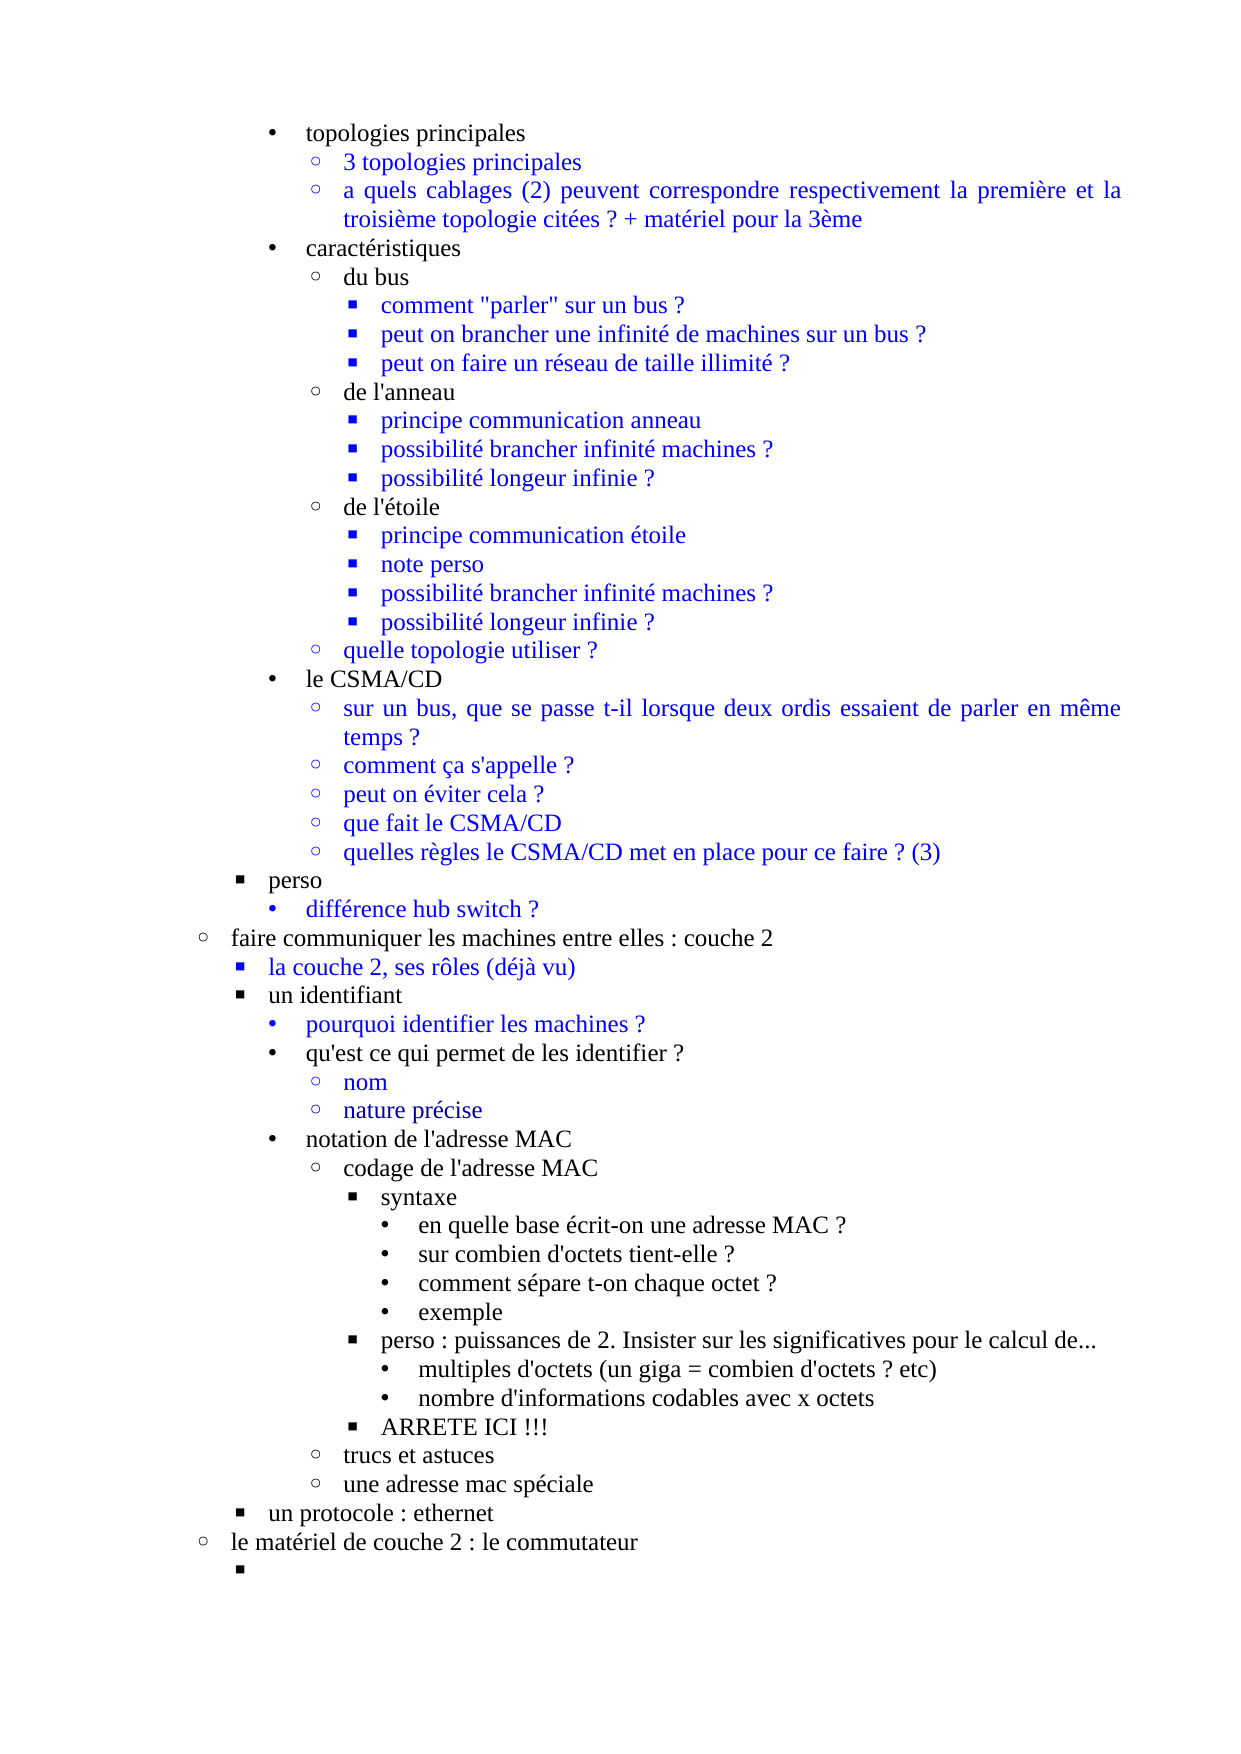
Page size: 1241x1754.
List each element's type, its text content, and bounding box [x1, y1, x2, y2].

list faire communiquer les machines entre elles : couche 2 [193, 923, 1122, 952]
list syntaxe [343, 1182, 1122, 1211]
list nom [306, 1067, 1122, 1096]
list de l'anneau [306, 377, 1122, 406]
list la couche 2, ses rôles (déjà vu) [231, 952, 1122, 981]
list une adresse mac spéciale [306, 1469, 1122, 1498]
list sur combien d'octets tient-elle ? [381, 1239, 1122, 1268]
list codage de l'adresse MAC [306, 1153, 1122, 1182]
list comment ça s'appelle ? [306, 751, 1122, 779]
list ARRETE ICI !!! [343, 1412, 1122, 1441]
list un protocole : ethernet [231, 1498, 1122, 1527]
list différence hub switch ? [268, 894, 1122, 923]
list trucs et astuces [306, 1441, 1122, 1469]
list possibilité brancher infinité machines ? [343, 578, 1122, 607]
list sur un bus, que se passe t-il lorsque deux ordis essaient de parler en même temps ? [306, 693, 1122, 751]
list quelles règles le CSMA/CD met en place pour ce faire ? (3) [306, 837, 1122, 866]
list perso [231, 866, 1122, 894]
list possibilité longeur infinie ? [343, 607, 1122, 636]
list du bus [306, 262, 1122, 291]
list que fait le CSMA/CD [306, 808, 1122, 837]
list le matériel de couche 2 : le commutateur [193, 1527, 1122, 1556]
list en quelle base écrit-on une adresse MAC ? [381, 1211, 1122, 1239]
list possibilité longeur infinie ? [343, 463, 1122, 492]
list le CSMA/CD [268, 664, 1122, 693]
list perso : puissances de 2. Insister sur les significatives pour le calcul de... [343, 1326, 1122, 1354]
list a quels cablages (2) peuvent correspondre respectivement la première et la troisième topologie citées ? + matériel pour la 3ème [306, 176, 1122, 233]
list quelle topologie utiliser ? [306, 636, 1122, 664]
list comment sépare t-on chaque octet ? [381, 1268, 1122, 1297]
list topologies principales [268, 118, 1122, 147]
list principe communication anneau [343, 406, 1122, 434]
list principe communication étoile [343, 521, 1122, 549]
list caractéristiques [268, 233, 1122, 262]
list de l'étoile [306, 492, 1122, 521]
list pourquoi identifier les machines ? [268, 1009, 1122, 1038]
list comment "parler" sur un bus ? [343, 291, 1122, 319]
list peut on faire un réseau de taille illimité ? [343, 348, 1122, 377]
list note perso [343, 549, 1122, 578]
list possibilité brancher infinité machines ? [343, 434, 1122, 463]
list un identifiant [231, 981, 1122, 1009]
list multiples d'octets (un giga = combien d'octets ? etc) [381, 1354, 1122, 1383]
list 3 topologies principales [306, 147, 1122, 176]
list exemple [381, 1297, 1122, 1326]
list nature précise [306, 1096, 1122, 1124]
list peut on brancher une infinité de machines sur un bus ? [343, 319, 1122, 348]
list peut on éviter cela ? [306, 779, 1122, 808]
list qu'est ce qui permet de les identifier ? [268, 1038, 1122, 1067]
list nombre d'informations codables avec x octets [381, 1383, 1122, 1412]
list notation de l'adresse MAC [268, 1124, 1122, 1153]
